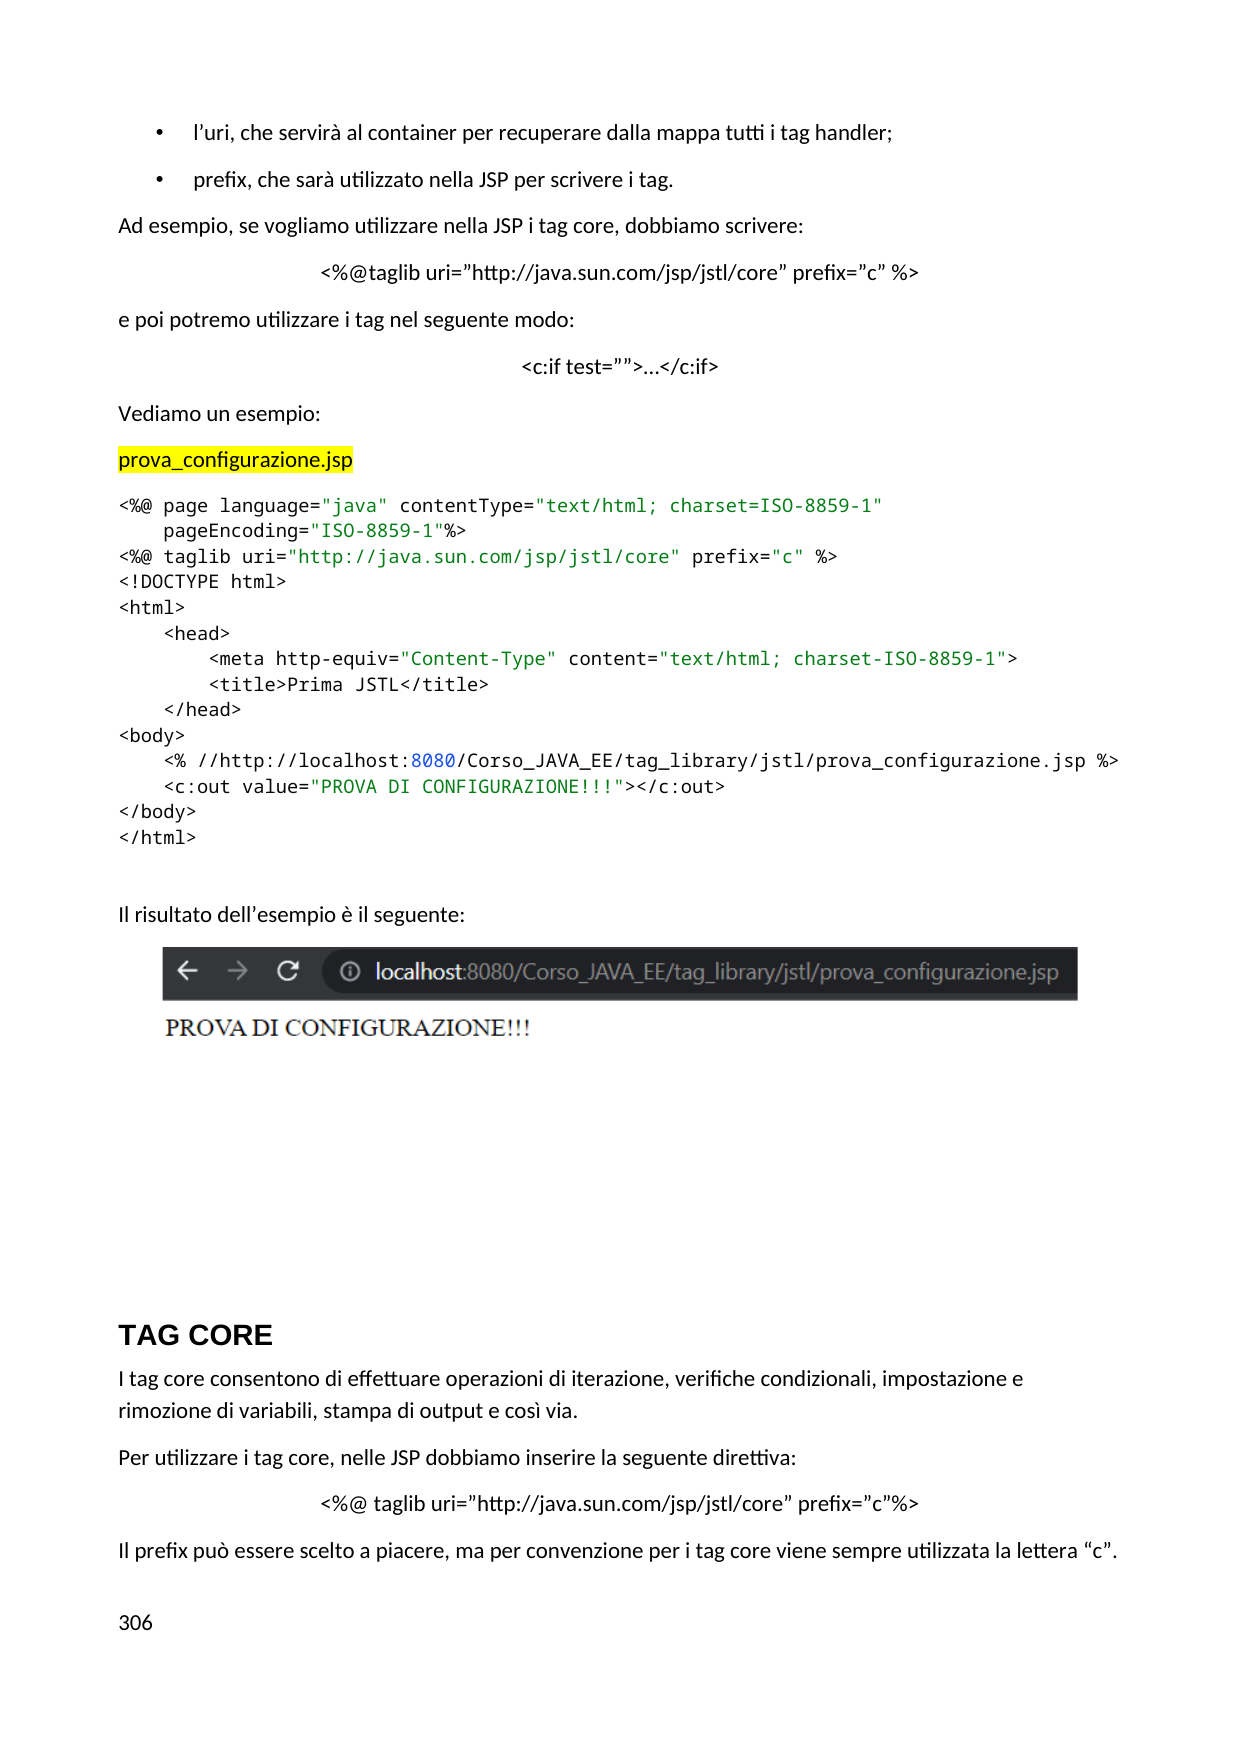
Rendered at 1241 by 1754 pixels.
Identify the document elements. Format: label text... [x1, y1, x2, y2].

text prova_configurazione.jsp [118, 446, 1122, 473]
text <%@ taglib uri=”http://java.sun.com/jsp/jstl/core” prefix=”c”%> [118, 1489, 1122, 1517]
text <%@ page language="java" contentType="text/html; charset=ISO-8859-1" pageEncoding="ISO-8859-1"%> <%@ taglib uri="http://java.sun.com/jsp/jstl/core" prefix="c" %> <!DOCTYPE html> <html> <head> <meta http-equiv="Content-Type" content="text/html; charset-ISO-8859-1"> <title>Prima JSTL</title> </head> <body> <% //http://localhost:8080/Corso_JAVA_EE/tag_library/jstl/prova_configurazione.jsp %> <c:out value="PROVA DI CONFIGURAZIONE!!!"></c:out> </body> </html> [118, 492, 1122, 849]
list prefix, che sarà utilizzato nella JSP per scrivere i tag. [156, 165, 1122, 193]
subtitle TAG CORE [118, 1317, 1122, 1351]
text e poi potremo utilizzare i tag nel seguente modo: [118, 305, 1122, 333]
text Vediamo un esempio: [118, 399, 1122, 427]
text Ad esempio, se vogliamo utilizzare nella JSP i tag core, dobbiamo scrivere: [118, 212, 1122, 240]
text Per utilizzare i tag core, nelle JSP dobbiamo inserire la seguente direttiva: [118, 1443, 1122, 1471]
text <%@taglib uri=”http://java.sun.com/jsp/jstl/core” prefix=”c” %> [118, 258, 1122, 286]
text <c:if test=””>…</c:if> [118, 352, 1122, 380]
list l’uri, che servirà al container per recuperare dalla mappa tutti i tag handler; [156, 118, 1122, 146]
text I tag core consentono di effettuare operazioni di iterazione, verifiche condizionali, impostazione e rimozione di variabili, stampa di output e così via. [118, 1364, 1122, 1424]
picture [162, 947, 1078, 1170]
text Il prefix può essere scelto a piacere, ma per convenzione per i tag core viene sempre utilizzata la lettera “c”. [118, 1536, 1122, 1564]
text Il risultato dell’esempio è il seguente: [118, 901, 1122, 929]
